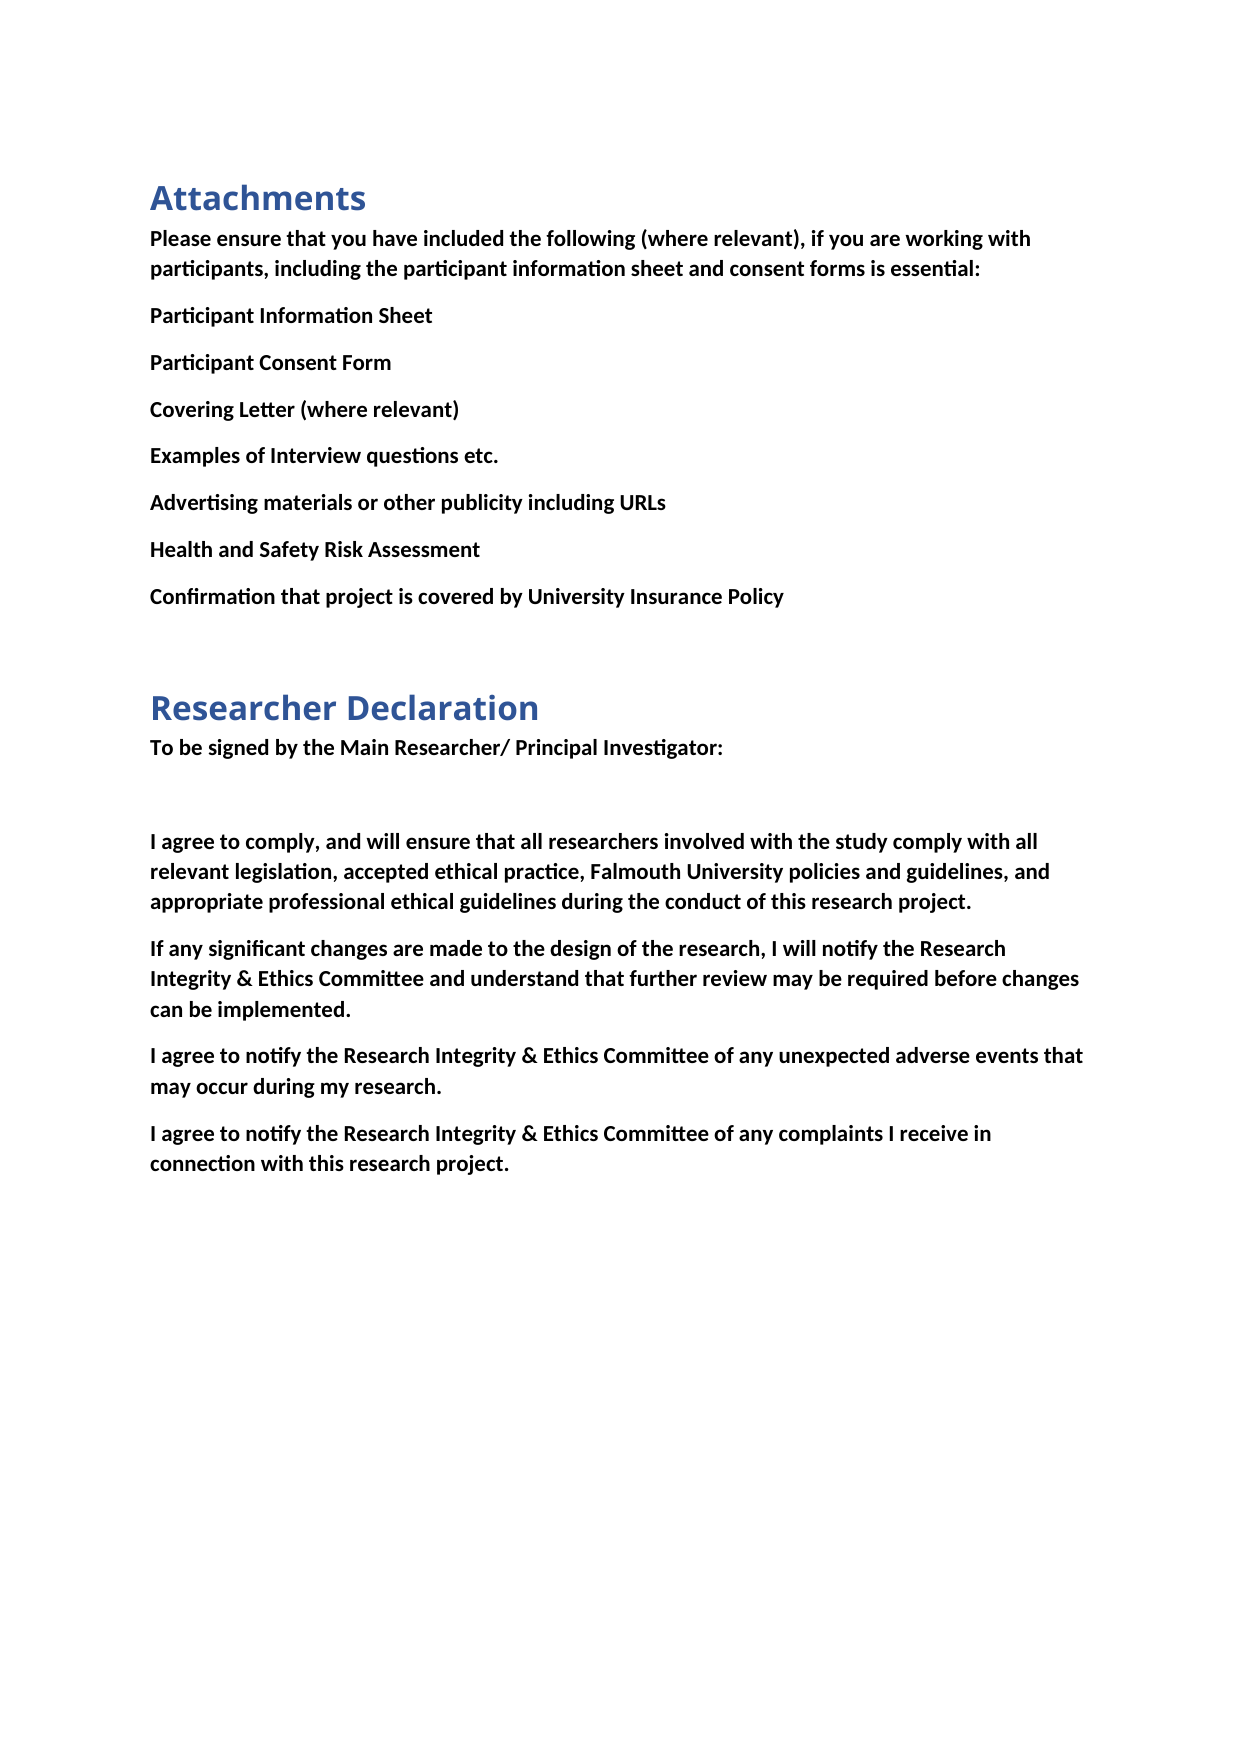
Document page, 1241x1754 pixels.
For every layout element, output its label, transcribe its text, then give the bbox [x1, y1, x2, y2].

text To be signed by the Main Researcher/ Principal Investigator: [150, 733, 1090, 761]
text Advertising materials or other publicity including URLs [150, 488, 1090, 517]
text I agree to notify the Research Integrity & Ethics Committee of any unexpected adverse events that may occur during my research. [150, 1042, 1090, 1100]
text Confirmation that project is covered by University Insurance Policy [150, 582, 1090, 610]
text Participant Consent Form [150, 348, 1090, 376]
text Covering Letter (where relevant) [150, 395, 1090, 423]
text Participant Information Sheet [150, 301, 1090, 329]
text I agree to notify the Research Integrity & Ethics Committee of any complaints I receive in connection with this research project. [150, 1119, 1090, 1177]
text Health and Safety Risk Assessment [150, 535, 1090, 563]
text Examples of Interview questions etc. [150, 442, 1090, 470]
subtitle Attachments [150, 175, 1090, 220]
text I agree to comply, and will ensure that all researchers involved with the study comply with all relevant legislation, accepted ethical practice, Falmouth University policies and guidelines, and appropriate professional ethical guidelines during the conduct of this research project. [150, 827, 1090, 916]
text Please ensure that you have included the following (where relevant), if you are working with participants, including the participant information sheet and consent forms is essential: [150, 224, 1090, 282]
text If any significant changes are made to the design of the research, I will notify the Research Integrity & Ethics Committee and understand that further review may be required before changes can be implemented. [150, 934, 1090, 1023]
subtitle Researcher Declaration [150, 684, 1090, 730]
